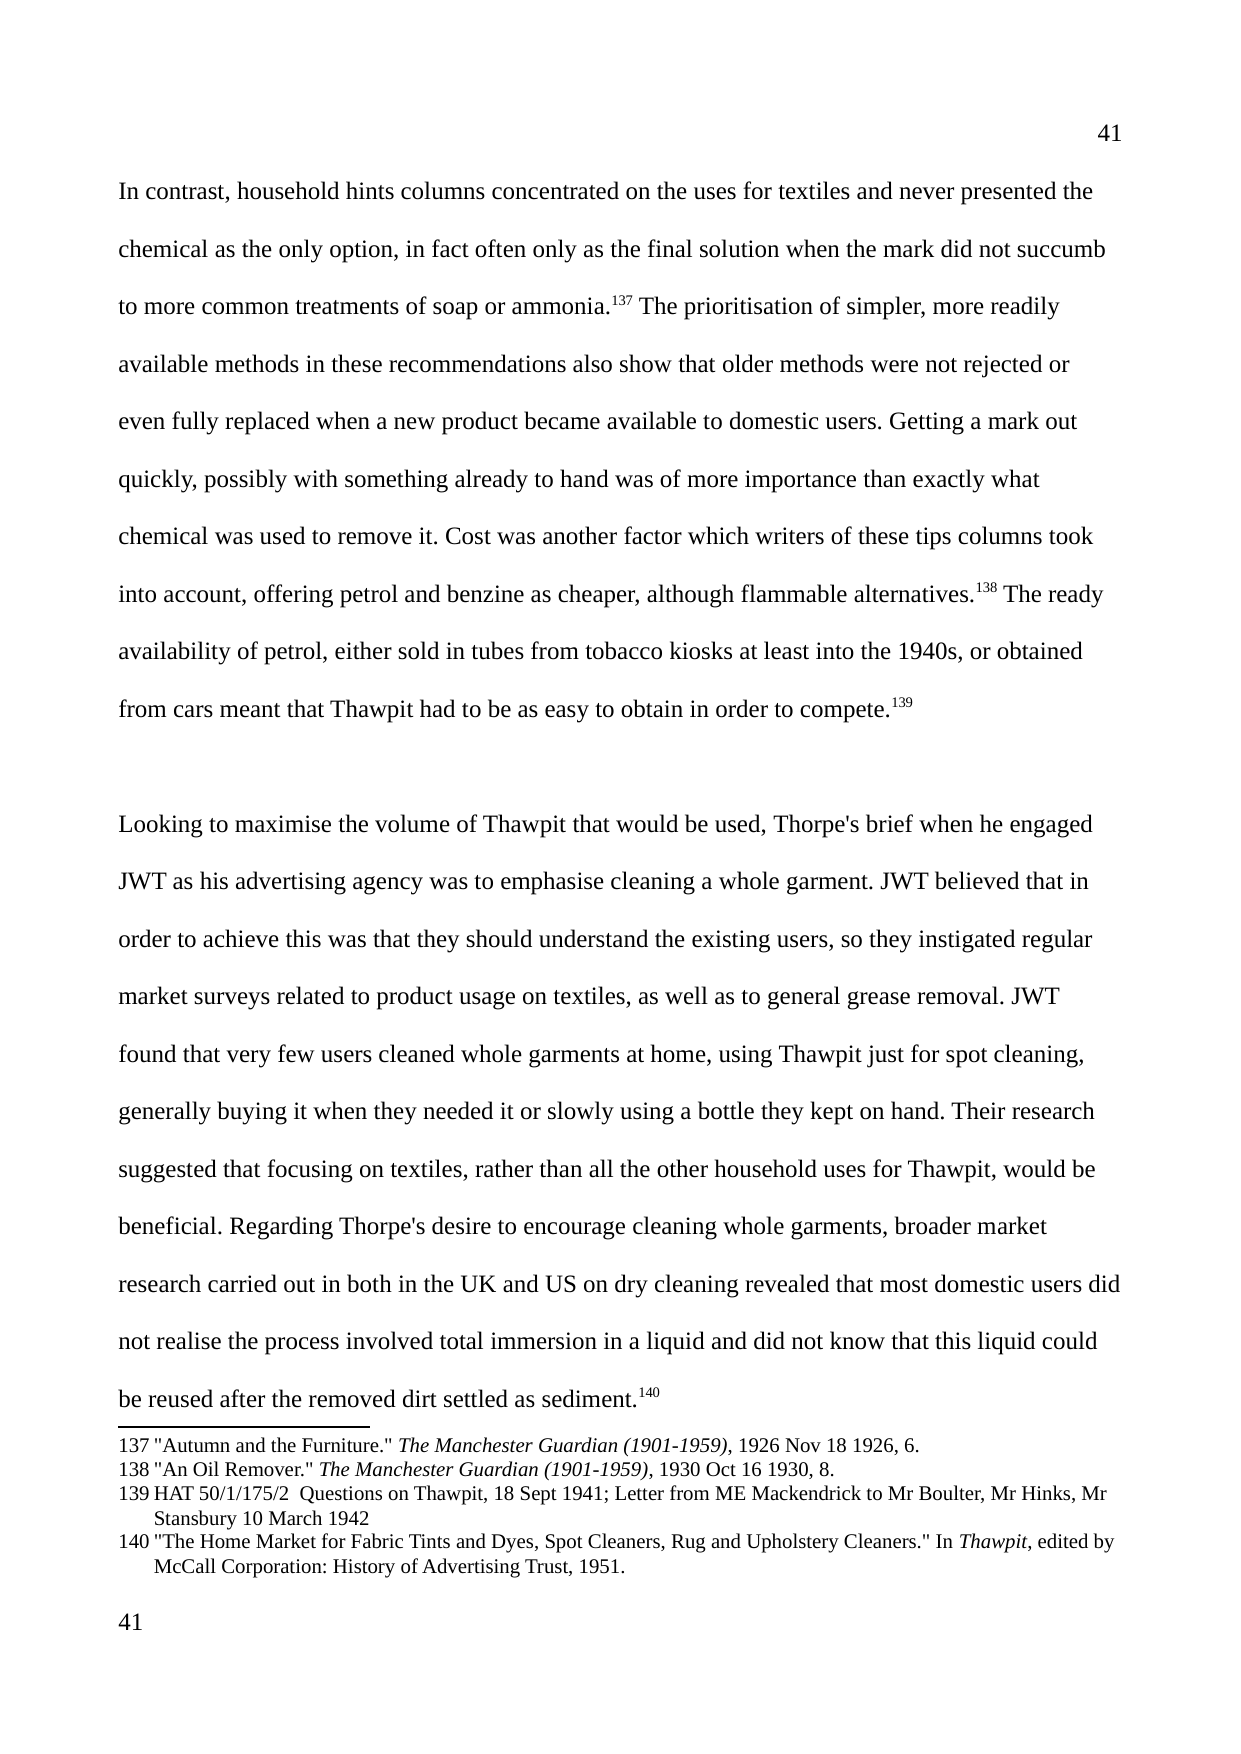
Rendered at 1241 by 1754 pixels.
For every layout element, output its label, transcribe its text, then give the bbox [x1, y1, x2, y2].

text "Autumn and the Furniture." The Manchester Guardian (1901-1959), 1926 Nov 18 1926, 6. [118, 1433, 1122, 1457]
text HAT 50/1/175/2 Questions on Thawpit, 18 Sept 1941; Letter from ME Mackendrick to Mr Boulter, Mr Hinks, Mr Stansbury 10 March 1942 [118, 1481, 1122, 1529]
text In contrast, household hints columns concentrated on the uses for textiles and never presented the chemical as the only option, in fact often only as the final solution when the mark did not succumb to more common treatments of soap or ammonia. The prioritisation of simpler, more readily available methods in these recommendations also show that older methods were not rejected or even fully replaced when a new product became available to domestic users. Getting a mark out quickly, possibly with something already to hand was of more importance than exactly what chemical was used to remove it. Cost was another factor which writers of these tips columns took into account, offering petrol and benzine as cheaper, although flammable alternatives. The ready availability of petrol, either sold in tubes from tobacco kiosks at least into the 1940s, or obtained from cars meant that Thawpit had to be as easy to obtain in order to compete. [118, 176, 1122, 723]
text Looking to maximise the volume of Thawpit that would be used, Thorpe's brief when he engaged JWT as his advertising agency was to emphasise cleaning a whole garment. JWT believed that in order to achieve this was that they should understand the existing users, so they instigated regular market surveys related to product usage on textiles, as well as to general grease removal. JWT found that very few users cleaned whole garments at home, using Thawpit just for spot cleaning, generally buying it when they needed it or slowly using a bottle they kept on hand. Their research suggested that focusing on textiles, rather than all the other household uses for Thawpit, would be beneficial. Regarding Thorpe's desire to encourage cleaning whole garments, broader market research carried out in both in the UK and US on dry cleaning revealed that most domestic users did not realise the process involved total immersion in a liquid and did not know that this liquid could be reused after the removed dirt settled as sediment. [118, 809, 1122, 1413]
text "The Home Market for Fabric Tints and Dyes, Spot Cleaners, Rug and Upholstery Cleaners." In Thawpit, edited by McCall Corporation: History of Advertising Trust, 1951. [118, 1529, 1122, 1578]
text "An Oil Remover." The Manchester Guardian (1901-1959), 1930 Oct 16 1930, 8. [118, 1457, 1122, 1481]
